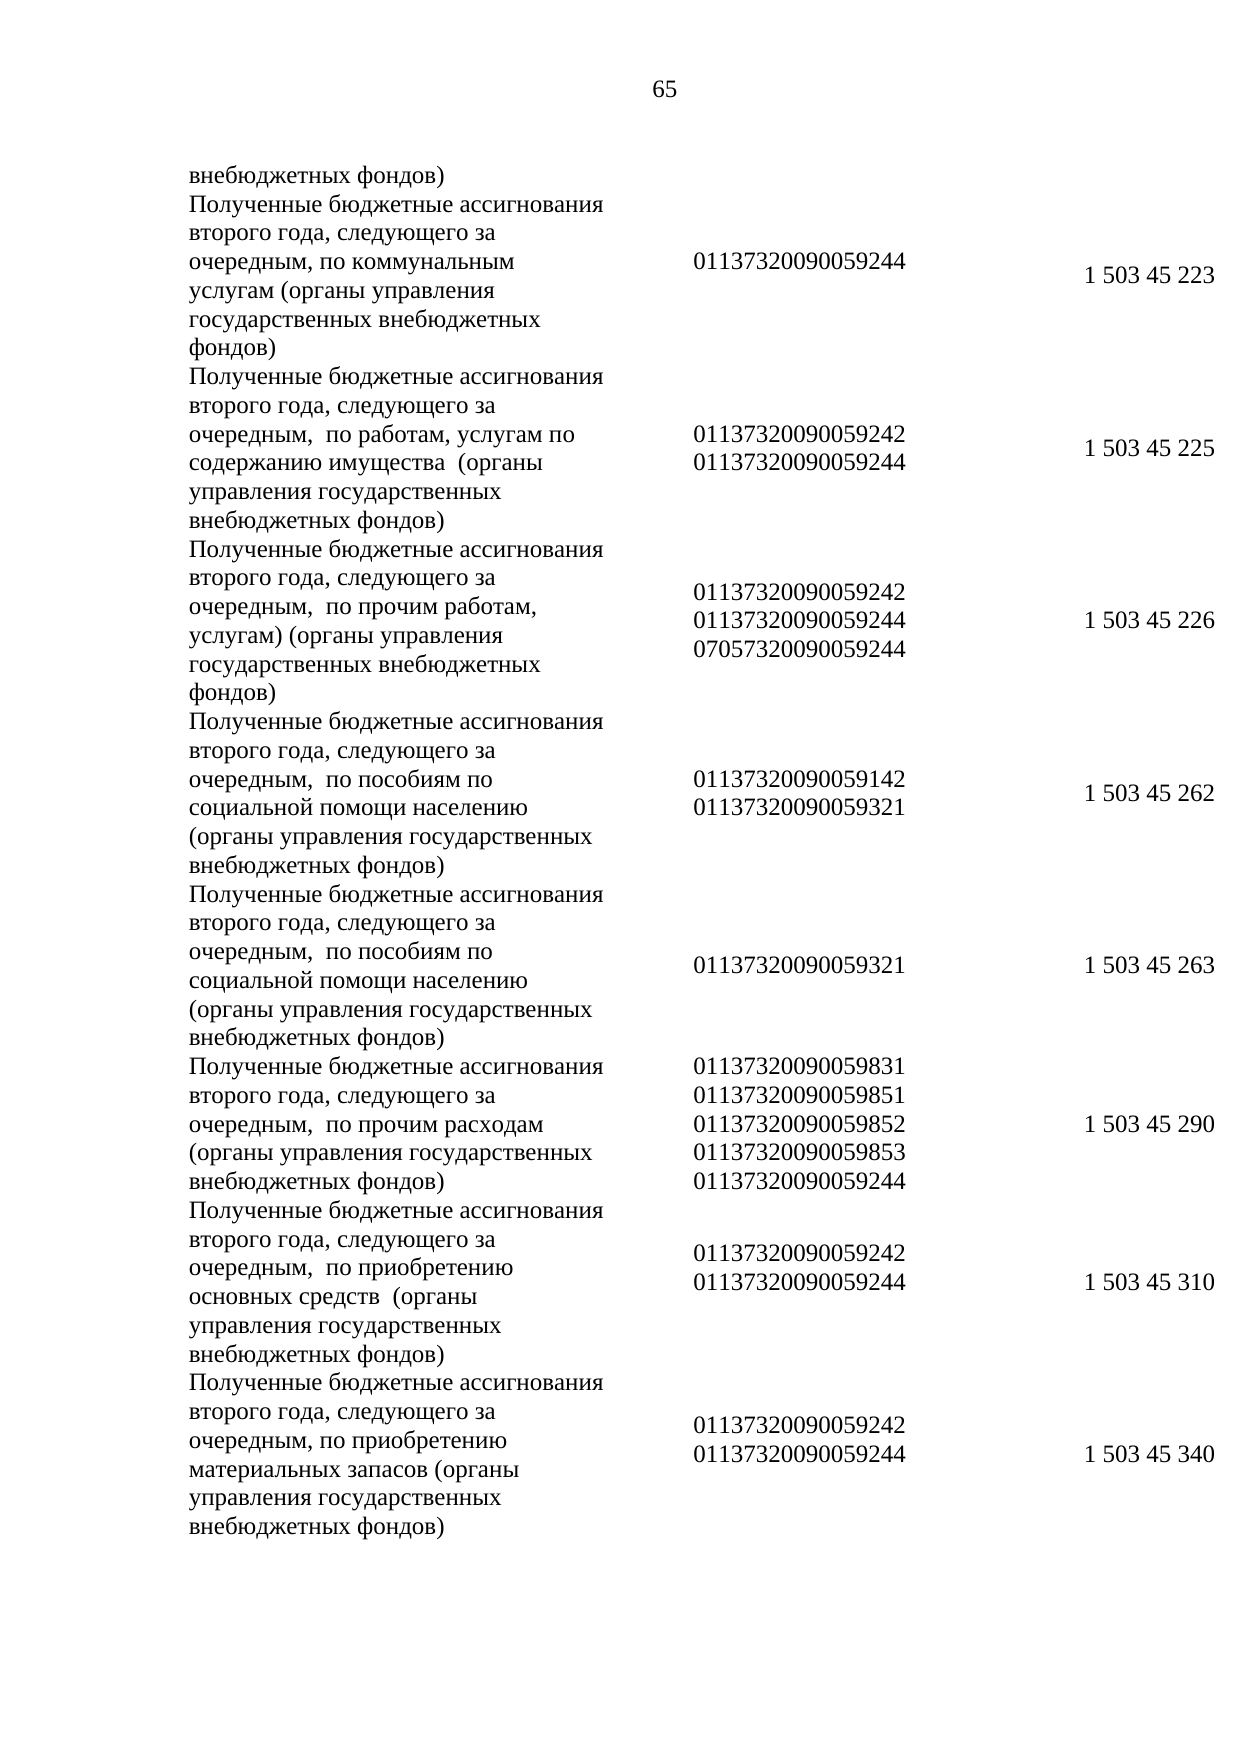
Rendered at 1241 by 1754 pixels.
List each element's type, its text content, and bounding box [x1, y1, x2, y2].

table_cell 01137320090059831 01137320090059851 01137320090059852 01137320090059853 01137320090059244 [616, 1051, 985, 1195]
table_cell Полученные бюджетные ассигнования второго года, следующего за очередным, по работам, услугам по содержанию имущества (органы управления государственных внебюджетных фондов) [177, 361, 616, 534]
table_cell 1 503 45 225 [985, 361, 1240, 534]
table_cell 1 503 45 290 [985, 1051, 1240, 1195]
table_cell 1 503 45 310 [985, 1195, 1240, 1367]
table_cell [616, 160, 985, 189]
table_cell 1 503 45 263 [985, 879, 1240, 1051]
table_cell 01137320090059321 [616, 879, 985, 1051]
table_cell Полученные бюджетные ассигнования второго года, следующего за очередным, по коммунальным услугам (органы управления государственных внебюджетных фондов) [177, 189, 616, 361]
table_cell 01137320090059244 [616, 189, 985, 361]
table_cell 1 503 45 226 [985, 534, 1240, 706]
table_cell 01137320090059142 01137320090059321 [616, 706, 985, 879]
table_cell 01137320090059242 01137320090059244 [616, 1368, 985, 1540]
table_cell Полученные бюджетные ассигнования второго года, следующего за очередным, по приобретению основных средств (органы управления государственных внебюджетных фондов) [177, 1195, 616, 1367]
table_cell 1 503 45 223 [985, 189, 1240, 361]
table_cell 01137320090059242 01137320090059244 [616, 361, 985, 534]
table_cell [985, 160, 1240, 189]
table_cell Полученные бюджетные ассигнования второго года, следующего за очередным, по пособиям по социальной помощи населению (органы управления государственных внебюджетных фондов) [177, 879, 616, 1051]
table_cell Полученные бюджетные ассигнования второго года, следующего за очередным, по приобретению материальных запасов (органы управления государственных внебюджетных фондов) [177, 1368, 616, 1540]
table_cell 01137320090059242 01137320090059244 [616, 1195, 985, 1367]
table_cell Полученные бюджетные ассигнования второго года, следующего за очередным, по прочим работам, услугам) (органы управления государственных внебюджетных фондов) [177, 534, 616, 706]
table_cell внебюджетных фондов) [177, 160, 616, 189]
table_cell Полученные бюджетные ассигнования второго года, следующего за очередным, по пособиям по социальной помощи населению (органы управления государственных внебюджетных фондов) [177, 706, 616, 879]
table_cell 1 503 45 262 [985, 706, 1240, 879]
table_cell Полученные бюджетные ассигнования второго года, следующего за очередным, по прочим расходам (органы управления государственных внебюджетных фондов) [177, 1051, 616, 1195]
table_cell 01137320090059242 01137320090059244 07057320090059244 [616, 534, 985, 706]
table_cell 1 503 45 340 [985, 1368, 1240, 1540]
